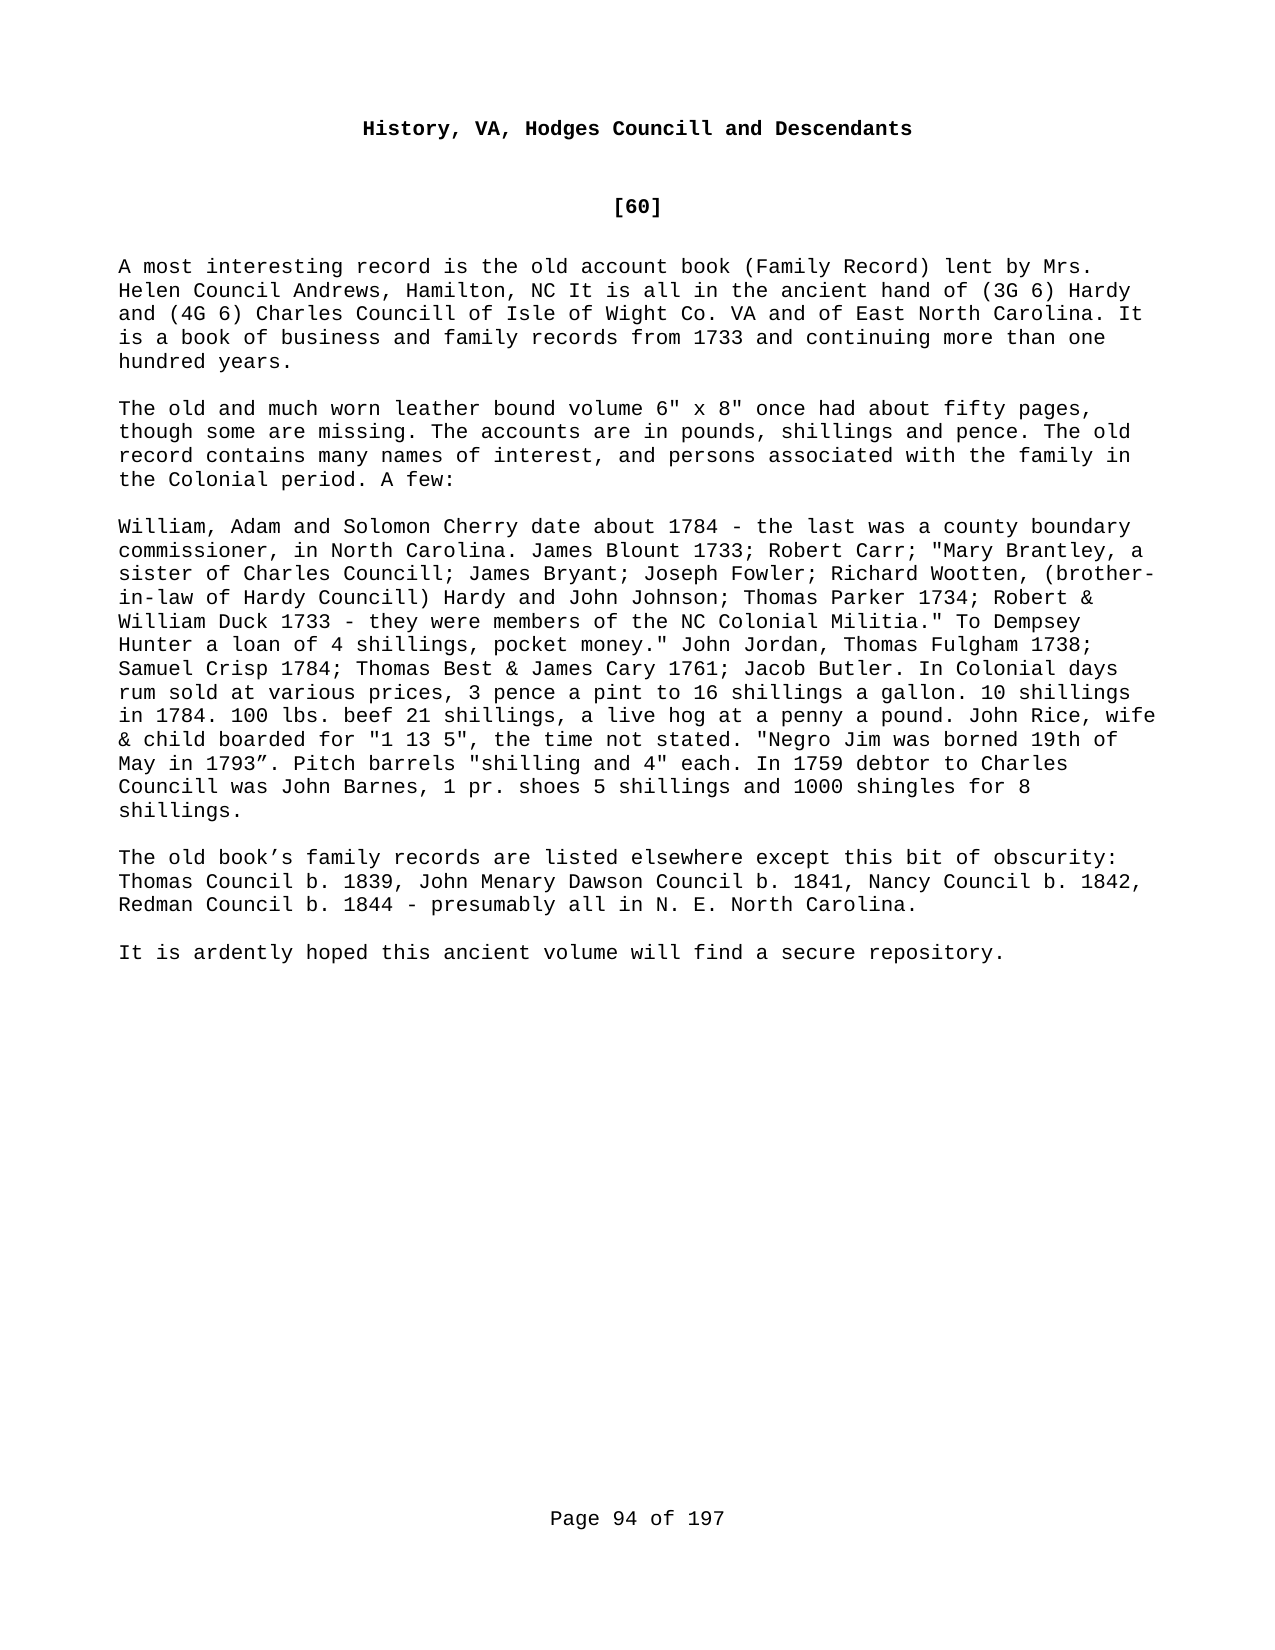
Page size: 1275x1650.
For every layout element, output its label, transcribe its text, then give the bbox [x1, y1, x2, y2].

text The old book’s family records are listed elsewhere except this bit of obscurity: Thomas Council b. 1839, John Menary Dawson Council b. 1841, Nancy Council b. 1842, Redman Council b. 1844 - presumably all in N. E. North Carolina. [118, 847, 1157, 918]
text A most interesting record is the old account book (Family Record) lent by Mrs. Helen Council Andrews, Hamilton, NC It is all in the ancient hand of (3G 6) Hardy and (4G 6) Charles Councill of Isle of Wight Co. VA and of East North Carolina. It is a book of business and family records from 1733 and continuing more than one hundred years. [118, 256, 1157, 374]
text It is ardently hoped this ancient volume will find a secure repository. [118, 942, 1157, 965]
text William, Adam and Solomon Cherry date about 1784 - the last was a county boundary commissioner, in North Carolina. James Blount 1733; Robert Carr; "Mary Brantley, a sister of Charles Councill; James Bryant; Joseph Fowler; Richard Wootten, (brother-in-law of Hardy Councill) Hardy and John Johnson; Thomas Parker 1734; Robert & William Duck 1733 - they were members of the NC Colonial Militia." To Dempsey Hunter a loan of 4 shillings, pocket money." John Jordan, Thomas Fulgham 1738; Samuel Crisp 1784; Thomas Best & James Cary 1761; Jacob Butler. In Colonial days rum sold at various prices, 3 pence a pint to 16 shillings a gallon. 10 shillings in 1784. 100 lbs. beef 21 shillings, a live hog at a penny a pound. John Rice, wife & child boarded for "1 13 5", the time not stated. "Negro Jim was borned 19th of May in 1793”. Pitch barrels "shilling and 4" each. In 1759 debtor to Charles Councill was John Barnes, 1 pr. shoes 5 shillings and 1000 shingles for 8 shillings. [118, 516, 1157, 823]
subtitle [60] [118, 196, 1157, 220]
text The old and much worn leather bound volume 6" x 8" once had about fifty pages, though some are missing. The accounts are in pounds, shillings and pence. The old record contains many names of interest, and persons associated with the family in the Colonial period. A few: [118, 398, 1157, 492]
